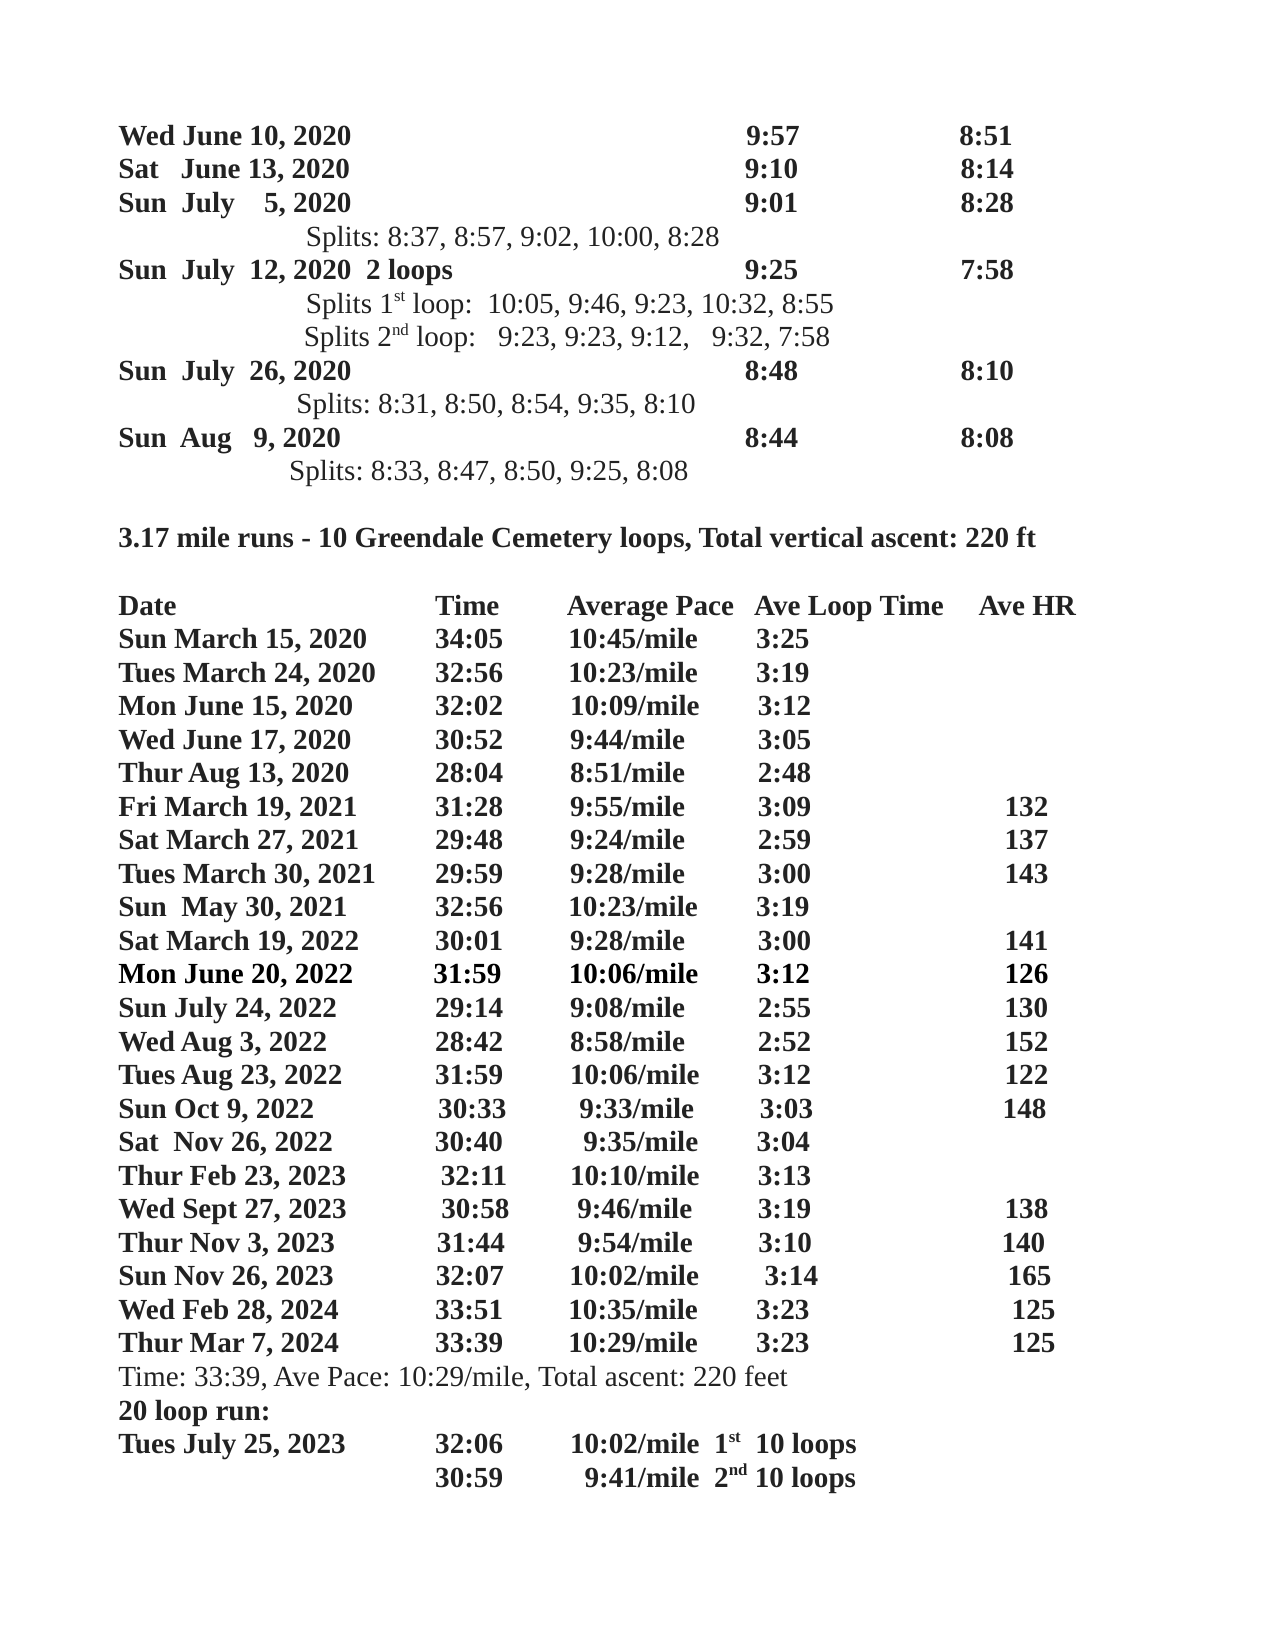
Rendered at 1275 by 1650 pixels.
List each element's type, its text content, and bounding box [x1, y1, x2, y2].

text Time: 33:39, Ave Pace: 10:29/mile, Total ascent: 220 feet [118, 1359, 1161, 1393]
text Thur Nov 3, 2023 31:44 9:54/mile 3:10 140 [118, 1225, 1161, 1258]
text Sun July 24, 2022 29:14 9:08/mile 2:55 130 [118, 990, 1161, 1024]
text Thur Aug 13, 2020 28:04 8:51/mile 2:48 [118, 755, 1161, 789]
text Sun May 30, 2021 32:56 10:23/mile 3:19 [118, 889, 1161, 923]
text Mon June 15, 2020 32:02 10:09/mile 3:12 [118, 688, 1161, 722]
text Date Time Average Pace Ave Loop Time Ave HR [118, 588, 1161, 621]
text Sat Nov 26, 2022 30:40 9:35/mile 3:04 [118, 1124, 1161, 1158]
text Mon June 20, 2022 31:59 10:06/mile 3:12 126 [118, 957, 1157, 990]
text Sun March 15, 2020 34:05 10:45/mile 3:25 [118, 621, 1161, 655]
text Sat March 27, 2021 29:48 9:24/mile 2:59 137 [118, 822, 1161, 856]
text Thur Feb 23, 2023 32:11 10:10/mile 3:13 [118, 1158, 1161, 1191]
text Thur Mar 7, 2024 33:39 10:29/mile 3:23 125 [118, 1326, 1161, 1359]
text Wed Feb 28, 2024 33:51 10:35/mile 3:23 125 [118, 1292, 1161, 1326]
text Sat June 13, 2020 9:10 8:14 Sun July 5, 2020 9:01 8:28 Splits: 8:37, 8:57, 9:02, 10:00, 8:28 Sun July 12, 2020 2 loops 9:25 7:58 Splits 1st loop: 10:05, 9:46, 9:23, 10:32, 8:55 [118, 152, 1161, 319]
text Wed June 10, 2020 9:57 8:51 [118, 118, 1161, 152]
text Tues March 30, 2021 29:59 9:28/mile 3:00 143 [118, 856, 1161, 889]
text Wed Sept 27, 2023 30:58 9:46/mile 3:19 138 [118, 1191, 1161, 1225]
text Splits 2nd loop: 9:23, 9:23, 9:12, 9:32, 7:58 [118, 319, 1161, 353]
text Sun July 26, 2020 8:48 8:10 Splits: 8:31, 8:50, 8:54, 9:35, 8:10 [118, 353, 1161, 420]
text Sun Oct 9, 2022 30:33 9:33/mile 3:03 148 [118, 1091, 1161, 1124]
text Sat March 19, 2022 30:01 9:28/mile 3:00 141 [118, 923, 1161, 957]
text 30:59 9:41/mile 2nd 10 loops [118, 1460, 1161, 1493]
list 3.17 mile runs - 10 Greendale Cemetery loops, Total vertical ascent: 220 ft [118, 521, 1161, 554]
text Tues March 24, 2020 32:56 10:23/mile 3:19 [118, 655, 1161, 688]
text Wed June 17, 2020 30:52 9:44/mile 3:05 [118, 722, 1161, 755]
text Tues July 25, 2023 32:06 10:02/mile 1st 10 loops [118, 1426, 1161, 1460]
text Fri March 19, 2021 31:28 9:55/mile 3:09 132 [118, 789, 1161, 822]
text Sun Aug 9, 2020 8:44 8:08 Splits: 8:33, 8:47, 8:50, 9:25, 8:08 [118, 420, 1161, 487]
text 20 loop run: [118, 1393, 1161, 1426]
text Sun Nov 26, 2023 32:07 10:02/mile 3:14 165 [118, 1258, 1161, 1292]
text Wed Aug 3, 2022 28:42 8:58/mile 2:52 152 [118, 1024, 1161, 1057]
text Tues Aug 23, 2022 31:59 10:06/mile 3:12 122 [118, 1057, 1161, 1091]
